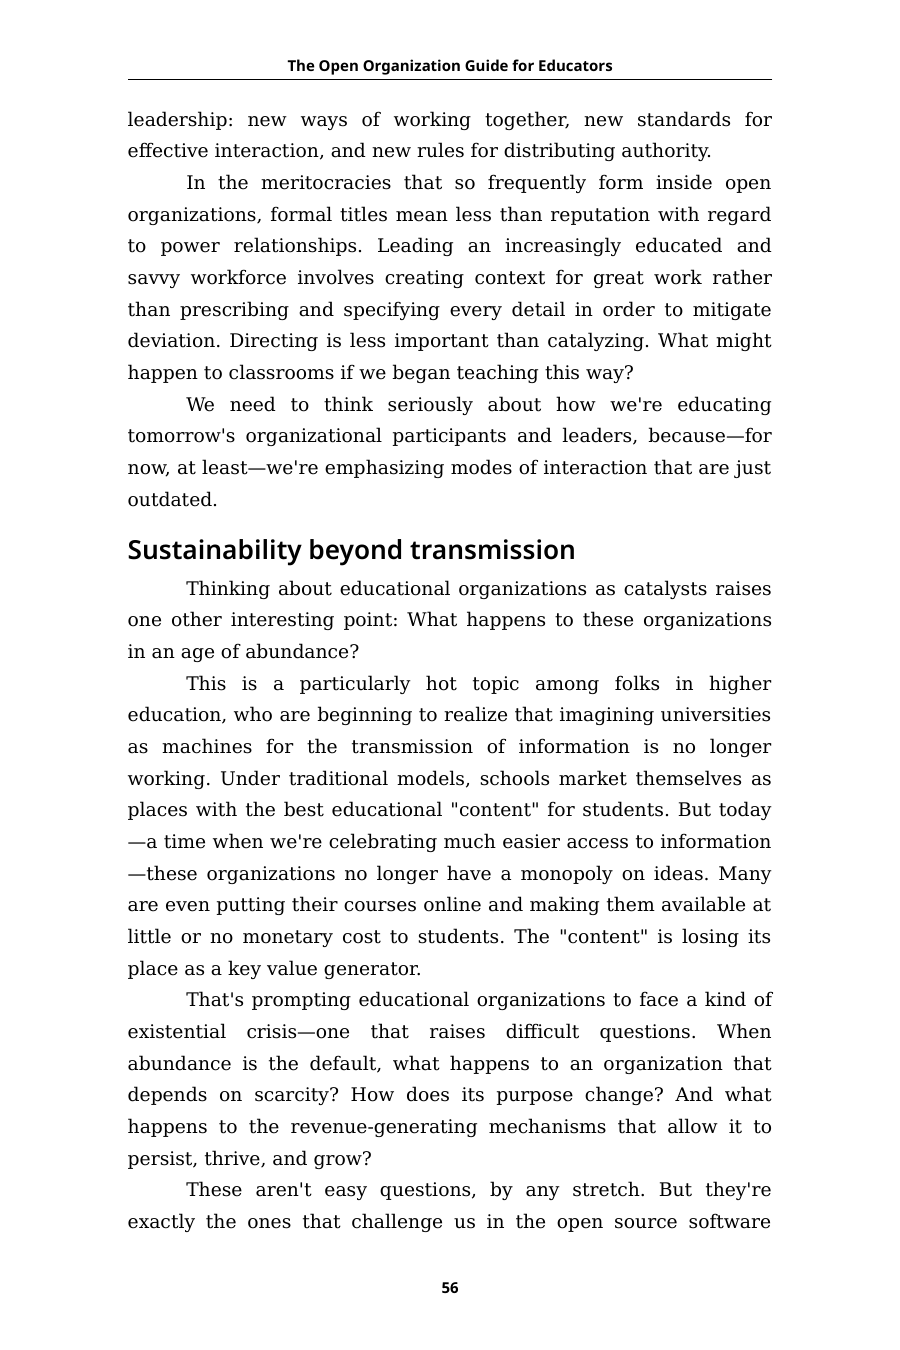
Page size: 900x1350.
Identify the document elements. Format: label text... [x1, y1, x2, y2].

text Thinking about educational organizations as catalysts raises one other interesting point: What happens to these organizations in an age of abundance? [127, 578, 772, 663]
text In the meritocracies that so frequently form inside open organizations, formal titles mean less than reputation with regard to power relationships. Leading an increasingly educated and savvy workforce involves creating context for great work rather than prescribing and specifying every detail in order to mitigate deviation. Directing is less important than catalyzing. What might happen to classrooms if we began teaching this way? [127, 172, 772, 384]
text This is a particularly hot topic among folks in higher education, who are beginning to realize that imagining universities as machines for the transmission of information is no longer working. Under traditional models, schools market themselves as places with the best educational "content" for students. But today—a time when we're celebrating much easier access to information—these organizations no longer have a monopoly on ideas. Many are even putting their courses online and making them available at little or no monetary cost to students. The "content" is losing its place as a key value generator. [127, 673, 772, 980]
text We need to think seriously about how we're educating tomorrow's organizational participants and leaders, because—for now, at least—we're emphasizing modes of interaction that are just outdated. [127, 394, 772, 511]
subtitle Sustainability beyond transmission [127, 535, 772, 565]
text leadership: new ways of working together, new standards for effective interaction, and new rules for distributing authority. [127, 109, 772, 162]
text That's prompting educational organizations to face a kind of existential crisis—one that raises difficult questions. When abundance is the default, what happens to an organization that depends on scarcity? How does its purpose change? And what happens to the revenue-generating mechanisms that allow it to persist, thrive, and grow? [127, 989, 772, 1170]
text These aren't easy questions, by any stretch. But they're exactly the ones that challenge us in the open source software [127, 1179, 772, 1233]
